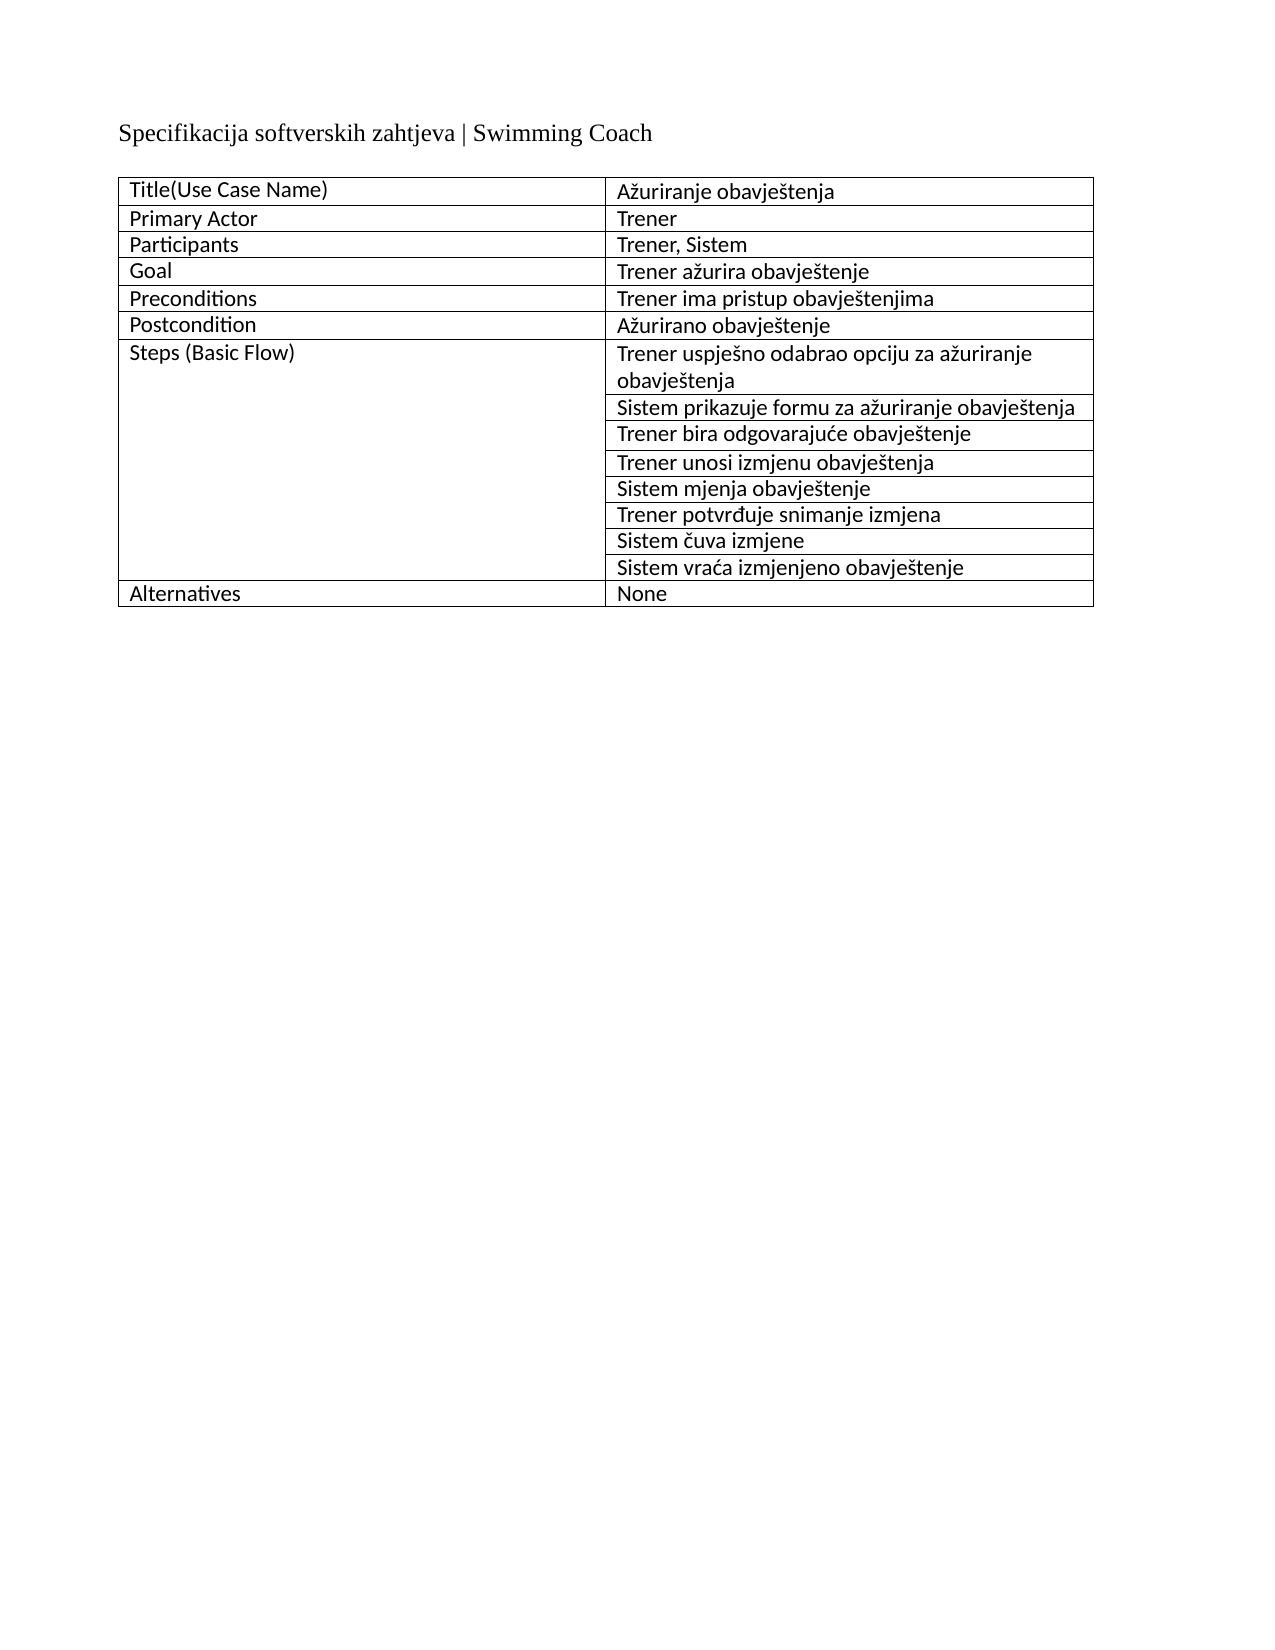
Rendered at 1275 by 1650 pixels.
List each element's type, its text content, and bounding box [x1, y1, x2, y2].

table_cell Postcondition [119, 312, 605, 339]
table_cell Sistem vraća izmjenjeno obavještenje [606, 555, 1093, 580]
table_cell Sistem čuva izmjene [606, 529, 1093, 554]
table_cell Trener, Sistem [606, 232, 1093, 257]
table_cell Steps (Basic Flow) [119, 340, 605, 580]
table_cell Participants [119, 232, 605, 257]
table_cell Trener bira odgovarajuće obavještenje [606, 421, 1093, 450]
table_cell Ažurirano obavještenje [606, 312, 1093, 339]
table_cell None [606, 581, 1093, 606]
table_cell Sistem prikazuje formu za ažuriranje obavještenja [606, 395, 1093, 420]
table_cell Trener ima pristup obavještenjima [606, 286, 1093, 311]
table_cell Trener [606, 206, 1093, 231]
table_cell Trener unosi izmjenu obavještenja [606, 451, 1093, 476]
table_cell Preconditions [119, 286, 605, 311]
table_cell Primary Actor [119, 206, 605, 231]
table_header Title(Use Case Name) [119, 178, 605, 205]
table_cell Trener ažurira obavještenje [606, 258, 1093, 285]
table_header Ažuriranje obavještenja [606, 178, 1093, 205]
table_cell Trener potvrđuje snimanje izmjena [606, 503, 1093, 528]
table_cell Goal [119, 258, 605, 285]
table_cell Sistem mjenja obavještenje [606, 477, 1093, 502]
table_cell Trener uspješno odabrao opciju za ažuriranje obavještenja [606, 340, 1093, 394]
table_cell Alternatives [119, 581, 605, 606]
